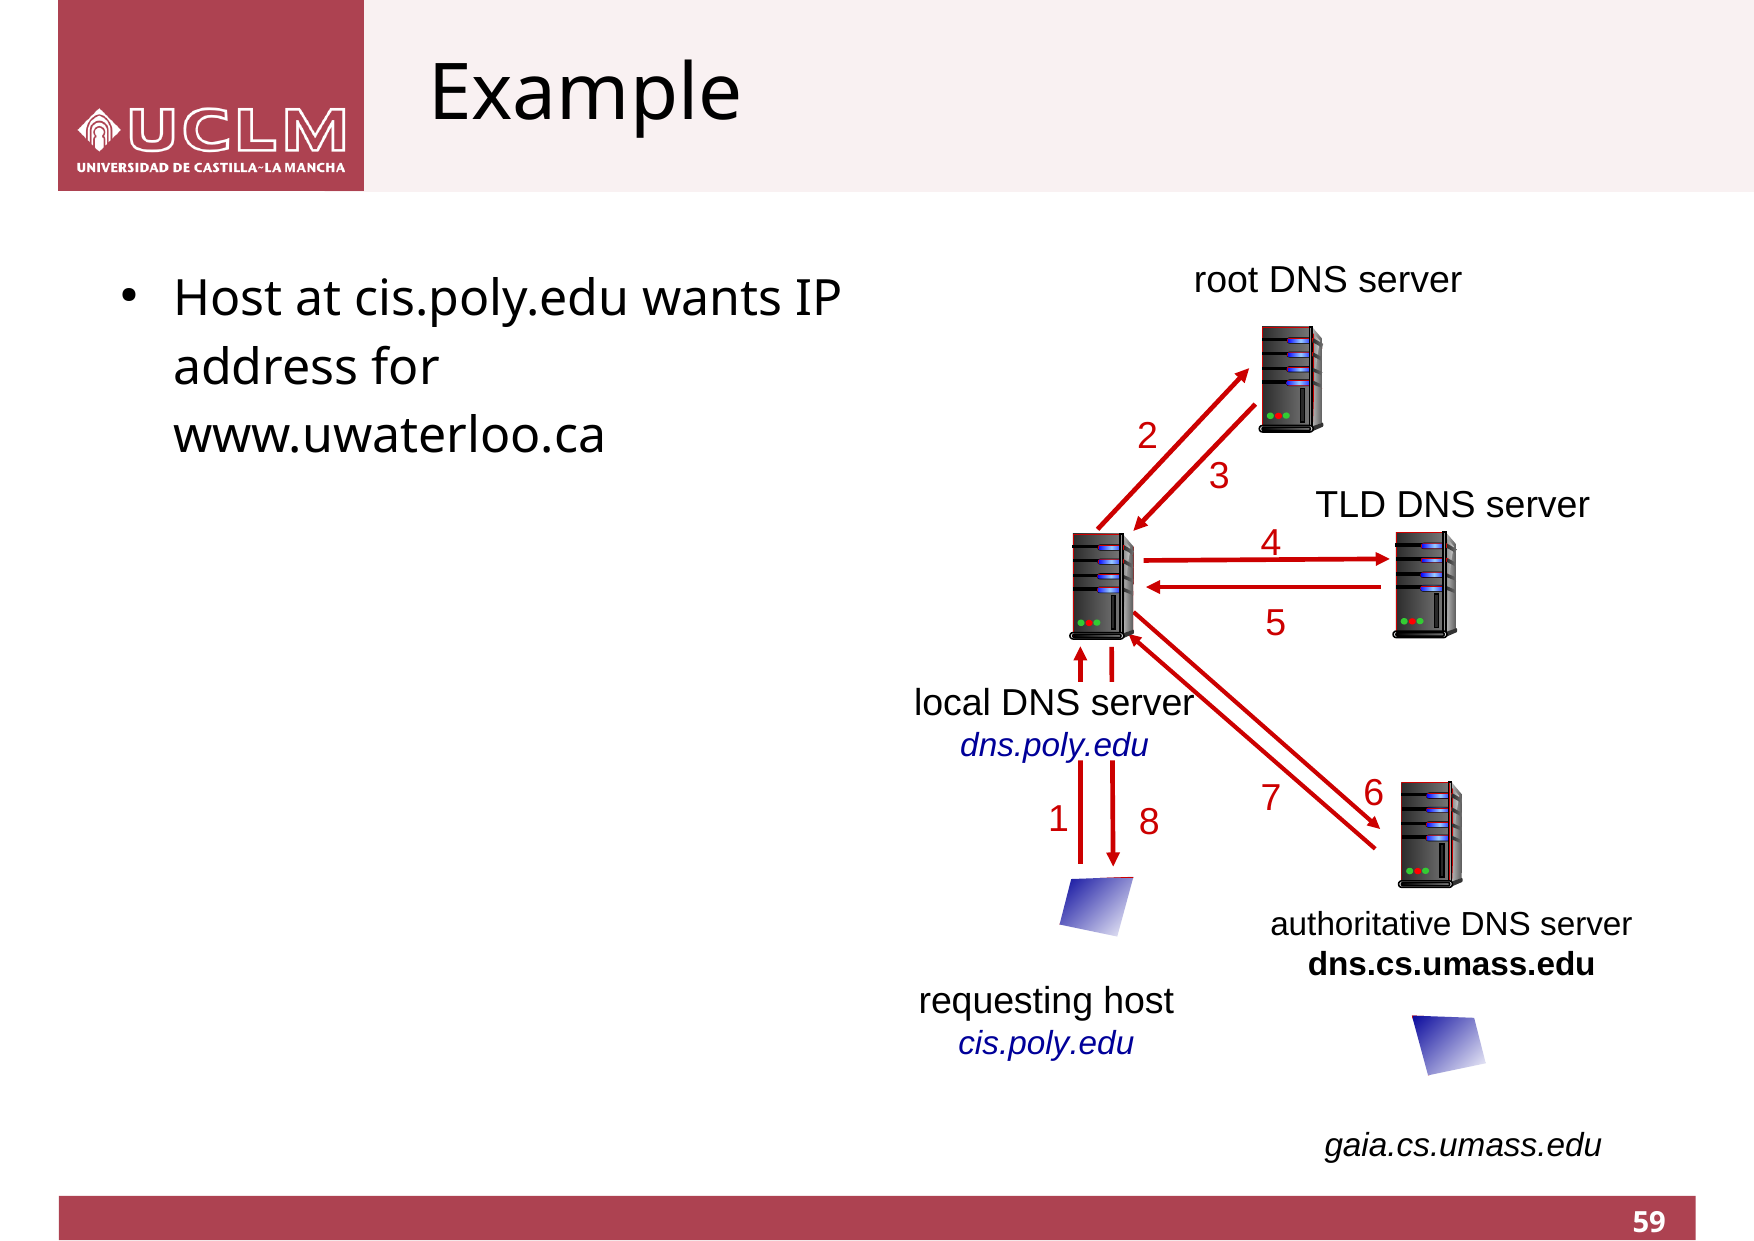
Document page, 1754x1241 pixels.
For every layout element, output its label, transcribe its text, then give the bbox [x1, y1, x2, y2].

text_box 4 [1245, 510, 1297, 571]
text_box root DNS server [1163, 246, 1494, 308]
text_box [1398, 782, 1463, 888]
text_box 6 [1348, 805, 1367, 822]
text_box [1069, 533, 1135, 640]
text_box [1411, 1015, 1486, 1076]
picture [58, 0, 364, 191]
text_box 5 [1250, 590, 1302, 651]
text_box 7 [1245, 765, 1297, 827]
text_box 7 [1284, 765, 1297, 777]
text_box requesting host cis.poly.edu [903, 968, 1190, 1070]
text_box 6 [1348, 760, 1400, 822]
text_box 3 [1194, 442, 1245, 504]
text_box 2 [1122, 403, 1173, 465]
text_box authoritative DNS server dns.cs.umass.edu [1255, 894, 1649, 990]
list Host at cis.poly.edu wants IP address for www.uwaterloo.ca [87, 254, 886, 1074]
text_box [1393, 532, 1458, 638]
text_box 1 [1033, 786, 1084, 848]
text_box gaia.cs.umass.edu [1309, 1115, 1618, 1171]
text_box 8 [1123, 789, 1175, 851]
text_box [1259, 326, 1324, 432]
text_box [1059, 876, 1134, 937]
title Example [413, 0, 1667, 198]
text_box local DNS server dns.poly.edu [899, 670, 1210, 771]
text_box local DNS server dns.poly.edu [1175, 670, 1210, 701]
text_box TLD DNS server [1287, 471, 1618, 533]
